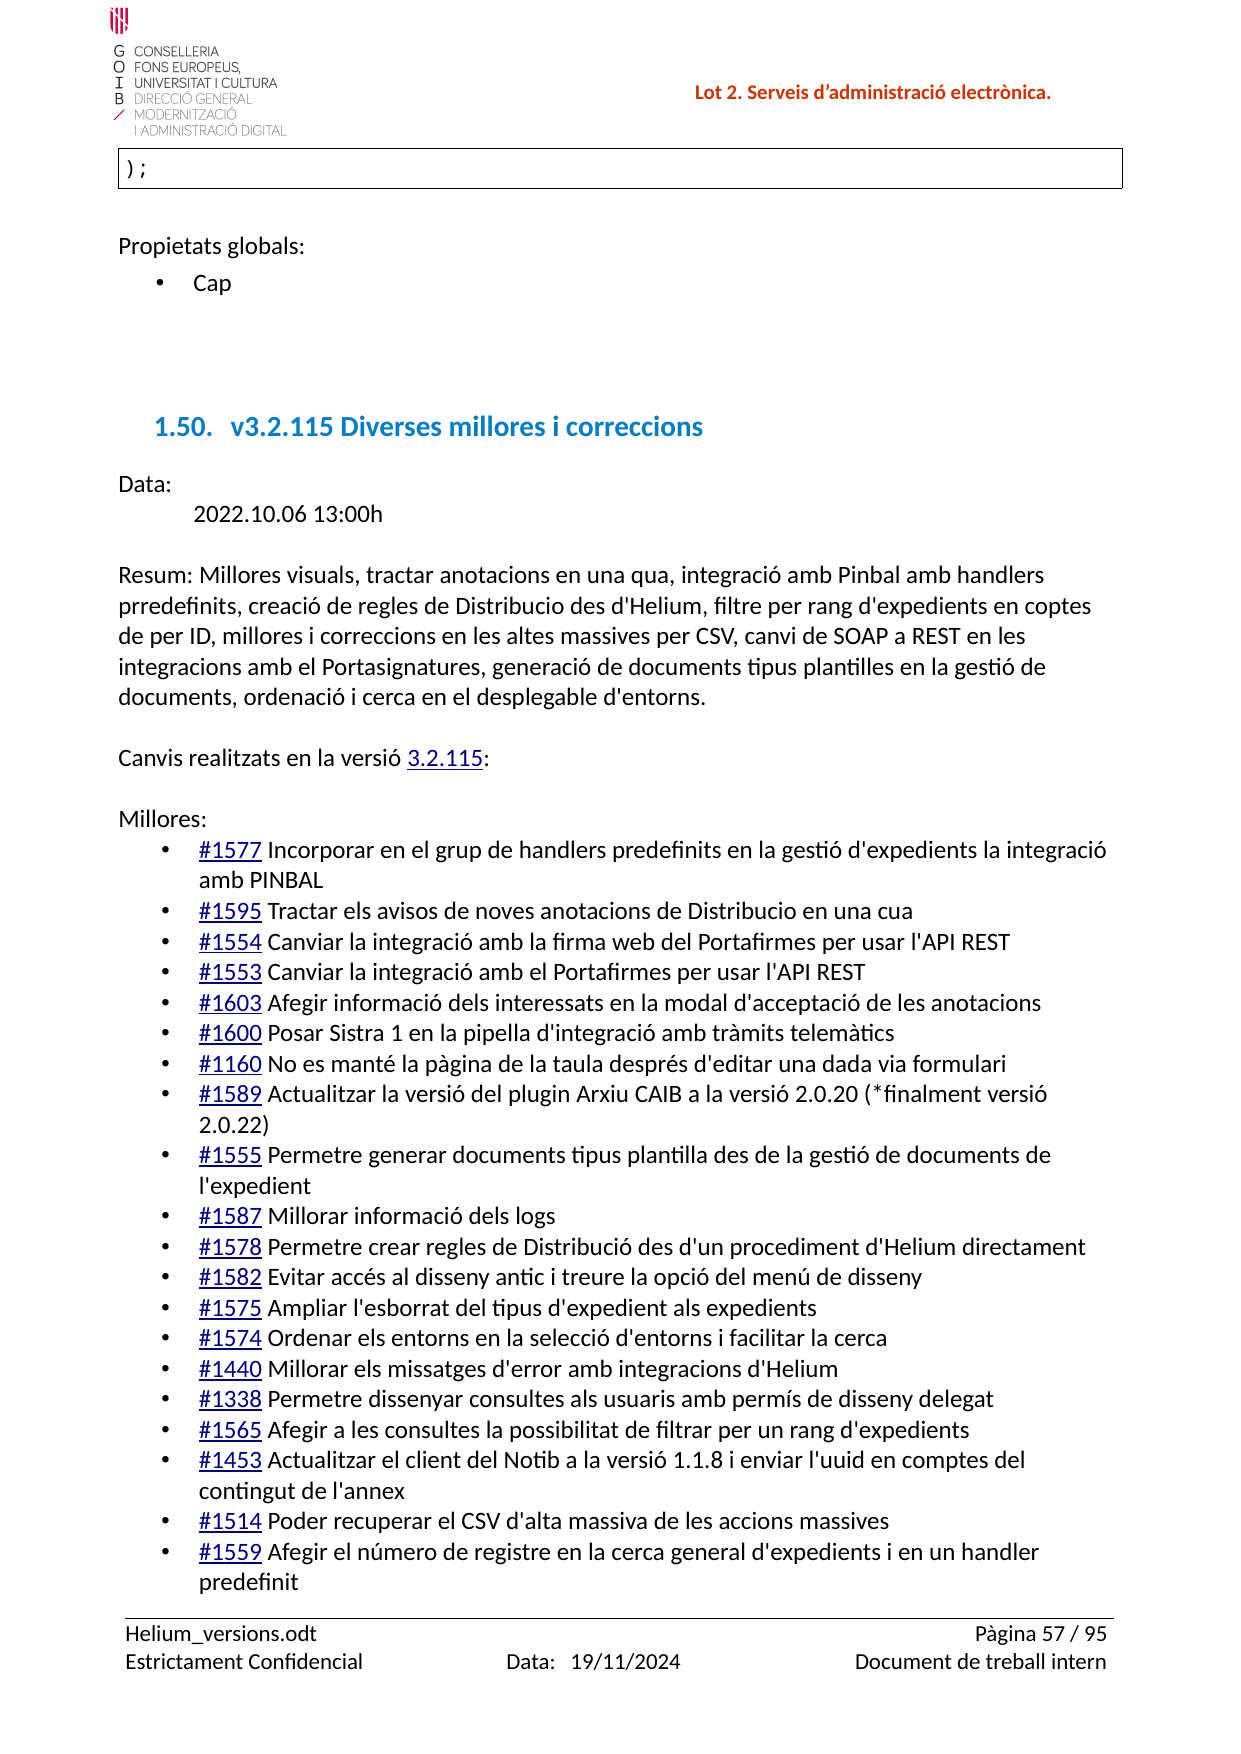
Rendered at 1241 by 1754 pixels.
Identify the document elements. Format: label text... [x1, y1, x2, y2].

picture [100, 0, 297, 144]
list #1587 Millorar informació dels logs [161, 1200, 1122, 1231]
list #1603 Afegir informació dels interessats en la modal d'acceptació de les anotacions [161, 987, 1122, 1017]
subtitle v3.2.115 Diverses millores i correccions [153, 408, 1122, 444]
list #1553 Canviar la integració amb el Portafirmes per usar l'API REST [161, 956, 1122, 987]
list #1575 Ampliar l'esborrat del tipus d'expedient als expedients [161, 1292, 1122, 1322]
list #1595 Tractar els avisos de noves anotacions de Distribucio en una cua [161, 895, 1122, 926]
list #1338 Permetre dissenyar consultes als usuaris amb permís de disseny delegat [161, 1383, 1122, 1414]
text Canvis realitzats en la versió 3.2.115: [118, 742, 1122, 773]
list #1600 Posar Sistra 1 en la pipella d'integració amb tràmits telemàtics [161, 1017, 1122, 1048]
list #1565 Afegir a les consultes la possibilitat de filtrar per un rang d'expedients [161, 1414, 1122, 1444]
list #1554 Canviar la integració amb la firma web del Portafirmes per usar l'API REST [161, 926, 1122, 956]
text Millores: [118, 803, 1122, 834]
list #1514 Poder recuperar el CSV d'alta massiva de les accions massives [161, 1506, 1122, 1536]
list #1555 Permetre generar documents tipus plantilla des de la gestió de documents de l'expedient [161, 1139, 1122, 1200]
list #1559 Afegir el número de registre en la cerca general d'expedients i en un handler predefinit [161, 1536, 1122, 1597]
list #1577 Incorporar en el grup de handlers predefinits en la gestió d'expedients la integració amb PINBAL [161, 834, 1122, 895]
list #1160 No es manté la pàgina de la taula després d'editar una dada via formulari [161, 1048, 1122, 1078]
table_header ); [119, 149, 1122, 188]
list #1574 Ordenar els entorns en la selecció d'entorns i facilitar la cerca [161, 1322, 1122, 1353]
list #1589 Actualitzar la versió del plugin Arxiu CAIB a la versió 2.0.20 (*finalment versió 2.0.22) [161, 1078, 1122, 1139]
text Propietats globals: [118, 230, 1122, 261]
text 2022.10.06 13:00h [118, 498, 1122, 529]
list #1453 Actualitzar el client del Notib a la versió 1.1.8 i enviar l'uuid en comptes del contingut de l'annex [161, 1444, 1122, 1506]
list #1440 Millorar els missatges d'error amb integracions d'Helium [161, 1353, 1122, 1383]
list #1582 Evitar accés al disseny antic i treure la opció del menú de disseny [161, 1261, 1122, 1292]
list #1578 Permetre crear regles de Distribució des d'un procediment d'Helium directament [161, 1231, 1122, 1261]
list Cap [156, 267, 1122, 297]
text Data: [118, 468, 1122, 498]
text Resum: Millores visuals, tractar anotacions en una qua, integració amb Pinbal amb handlers prredefinits, creació de regles de Distribucio des d'Helium, filtre per rang d'expedients en coptes de per ID, millores i correccions en les altes massives per CSV, canvi de SOAP a REST en les integracions amb el Portasignatures, generació de documents tipus plantilles en la gestió de documents, ordenació i cerca en el desplegable d'entorns. [118, 559, 1122, 712]
